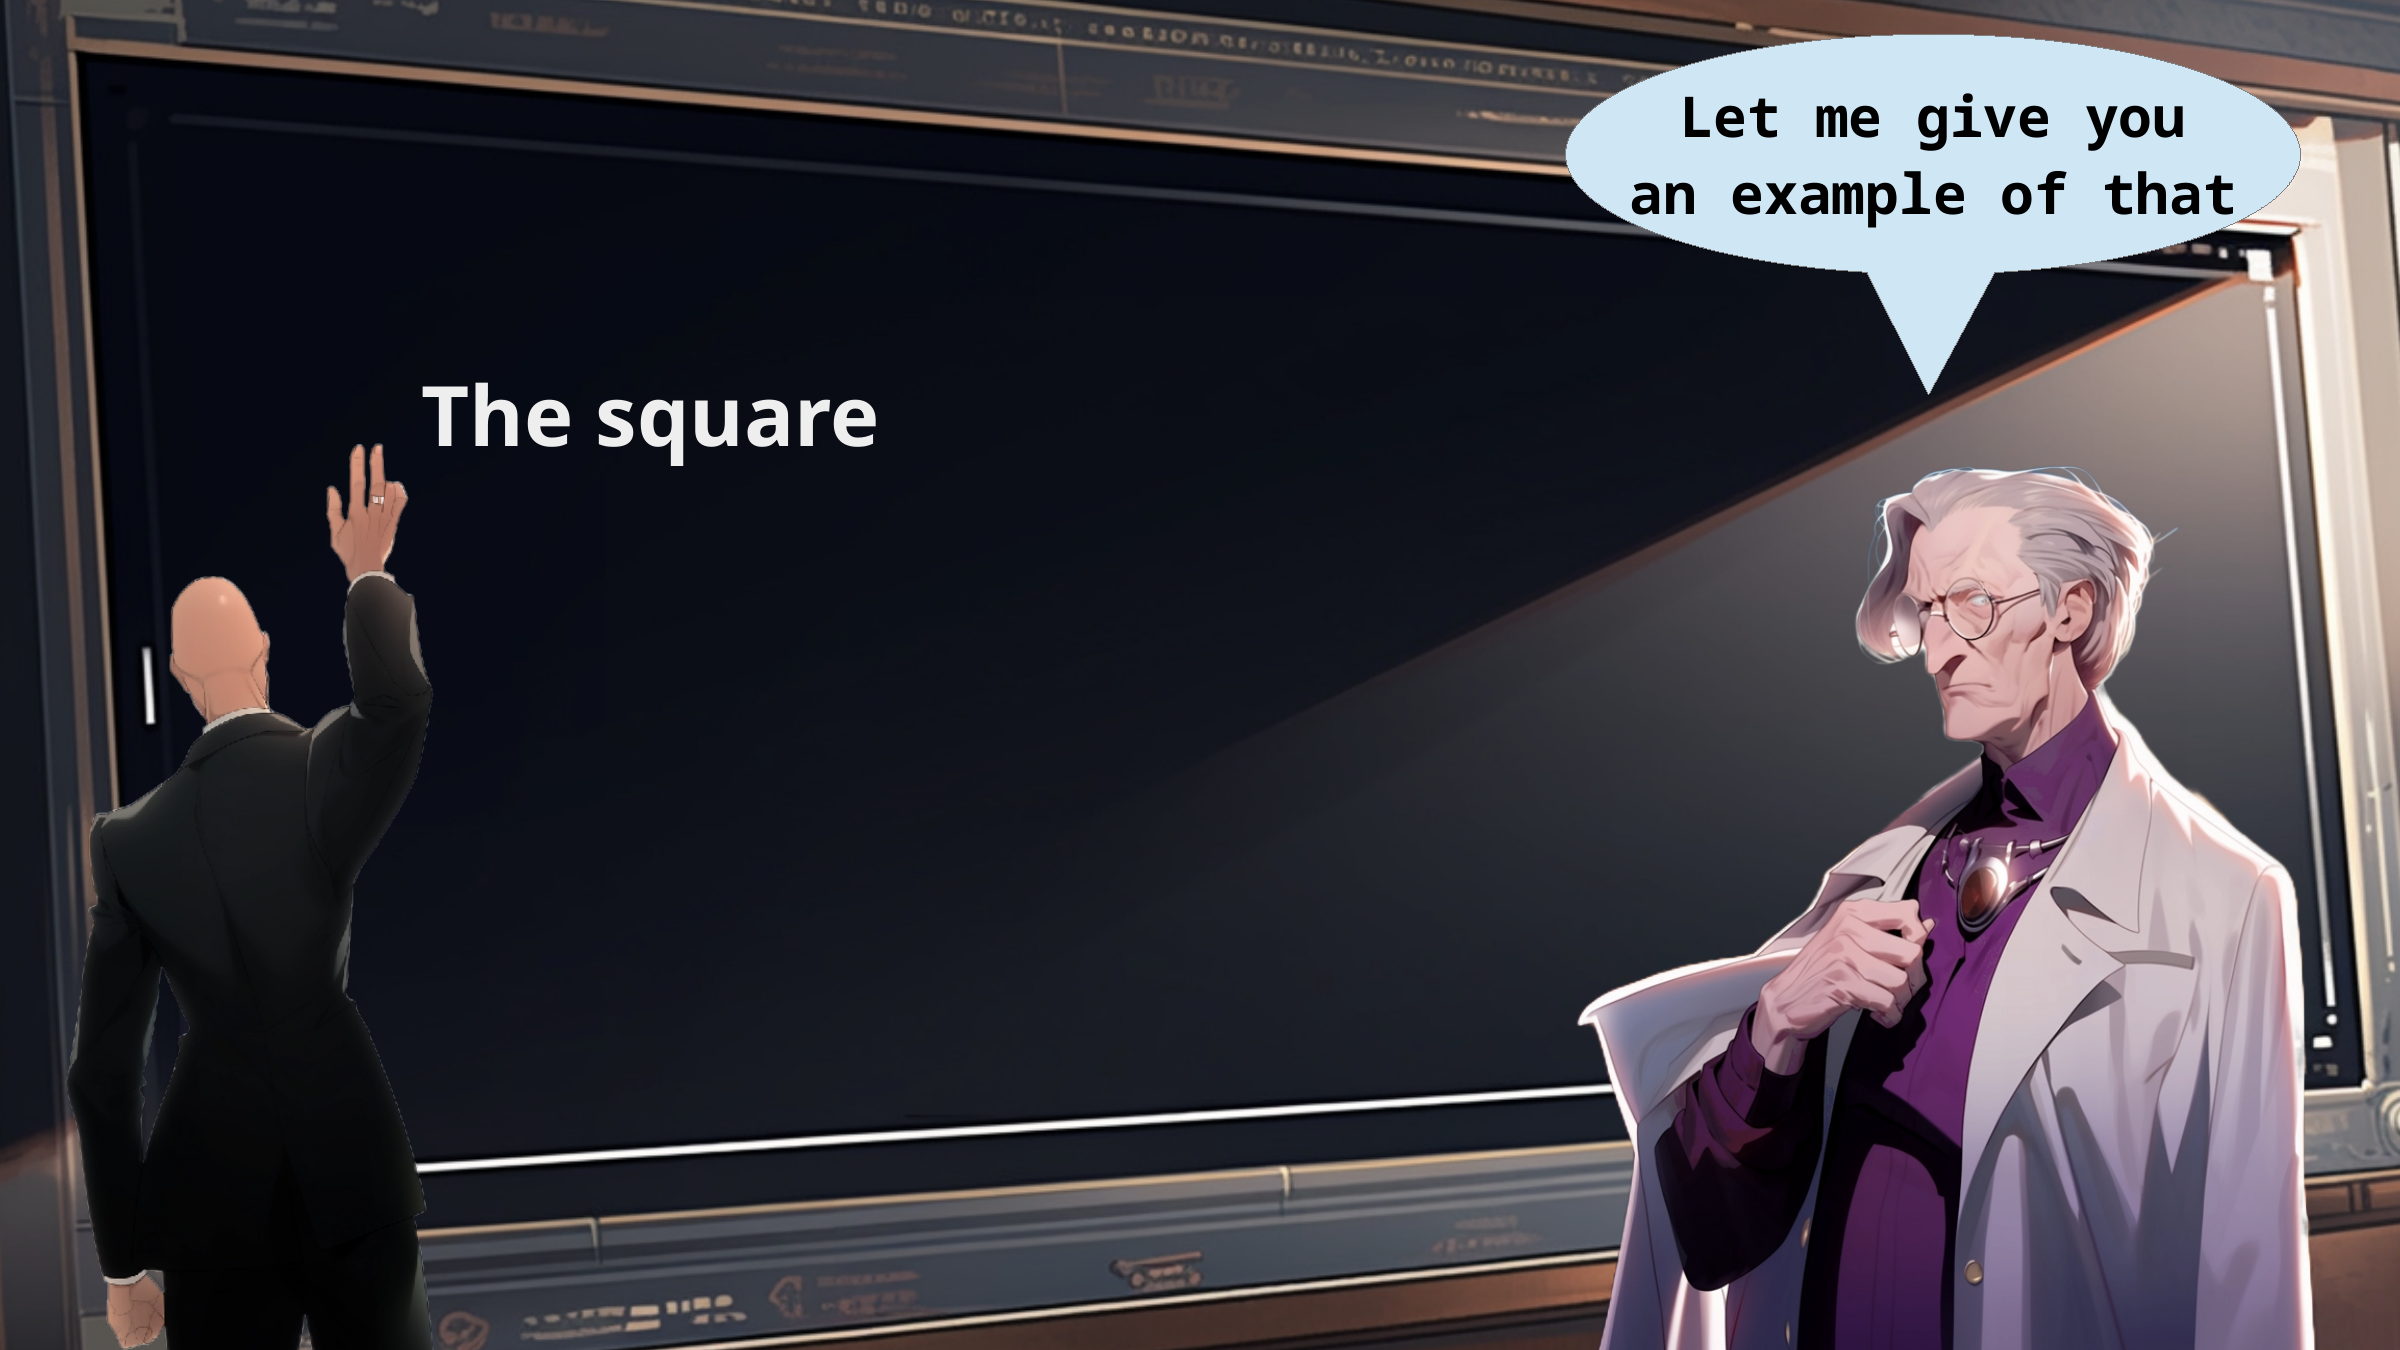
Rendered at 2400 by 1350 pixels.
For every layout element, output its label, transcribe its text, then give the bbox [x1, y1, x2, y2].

picture [0, 0, 2400, 1350]
text_box Let me give you an example of that [1565, 34, 2301, 298]
text_box The square [407, 350, 1438, 996]
